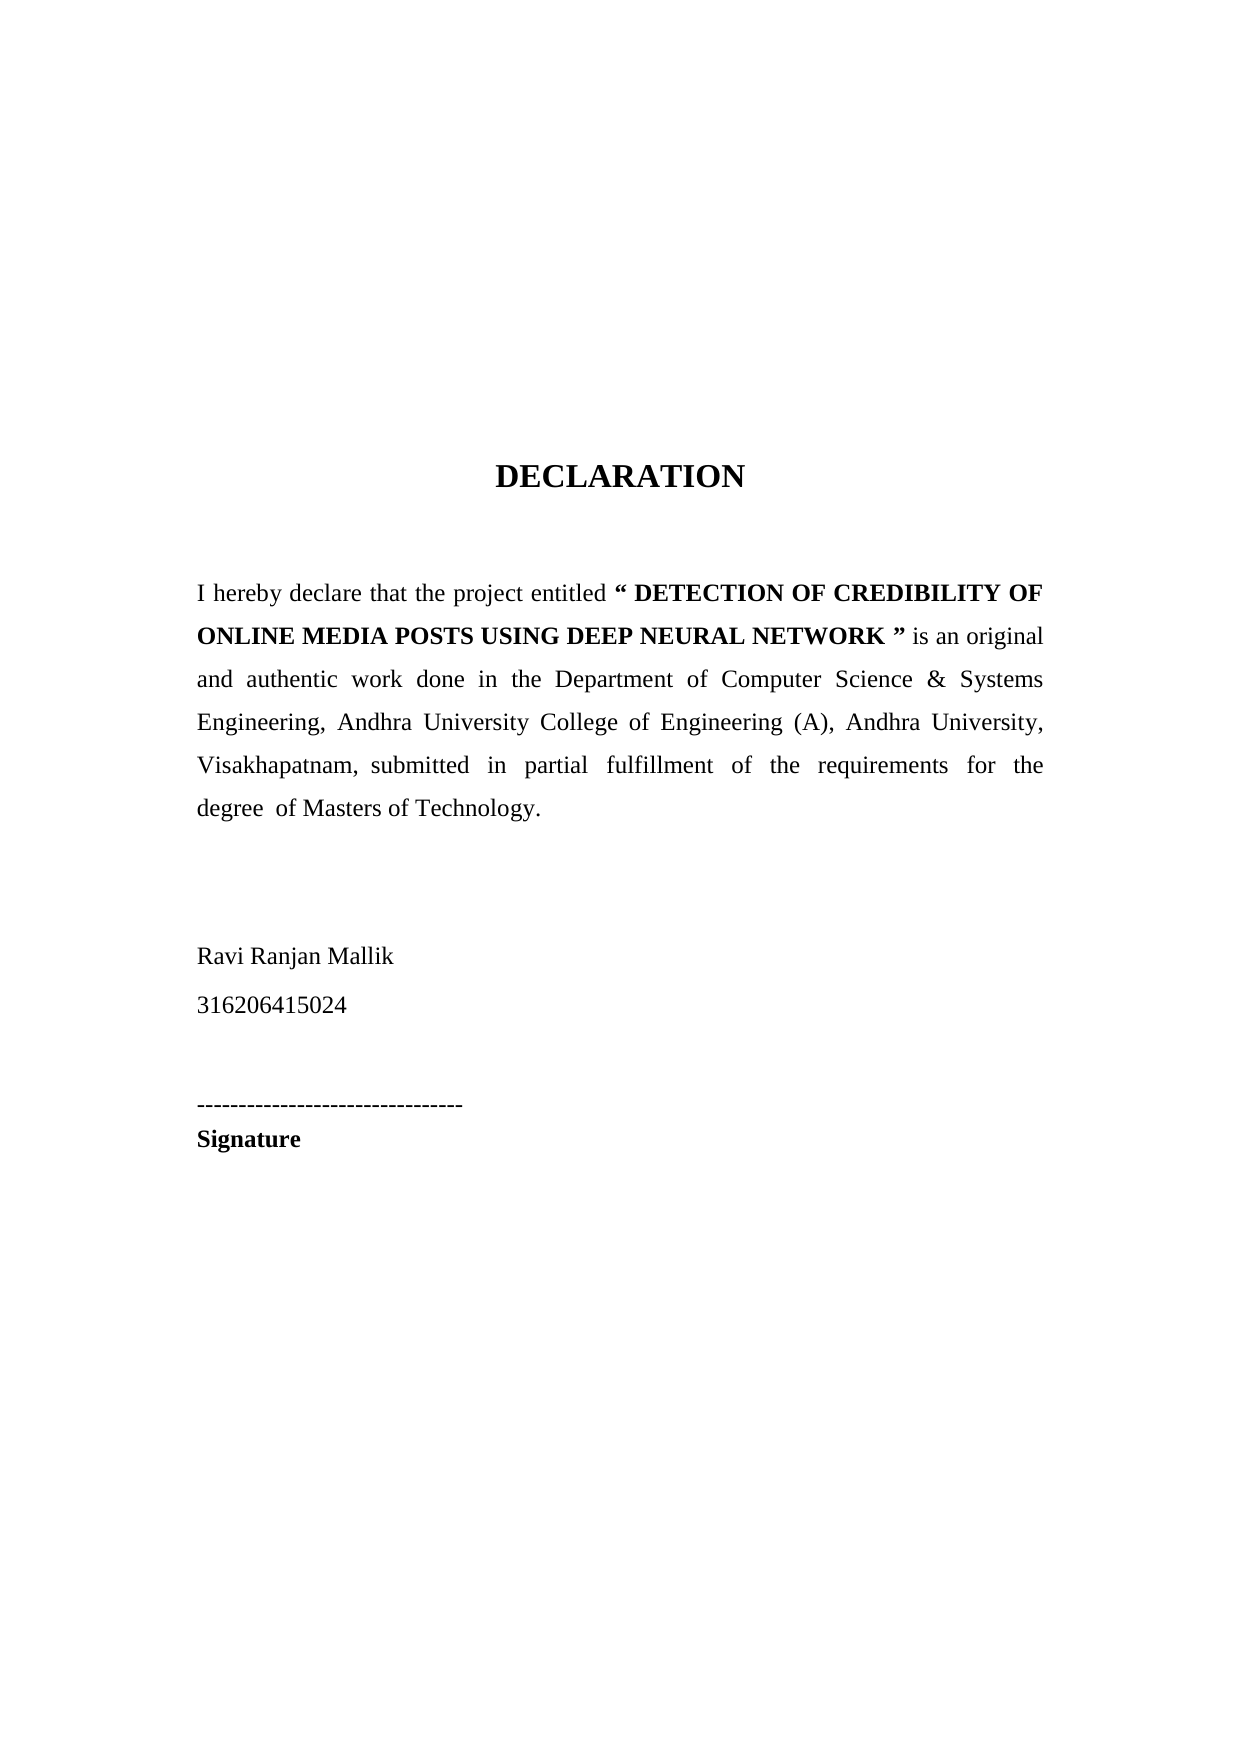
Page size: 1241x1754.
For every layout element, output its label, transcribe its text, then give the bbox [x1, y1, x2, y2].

text 316206415024 [197, 991, 1044, 1019]
text I hereby declare that the project entitled “ DETECTION OF CREDIBILITY OF ONLINE MEDIA POSTS USING DEEP NEURAL NETWORK ” is an original and authentic work done in the Department of Computer Science & Systems Engineering, Andhra University College of Engineering (A), Andhra University, Visakhapatnam, submitted in partial fulfillment of the requirements for the degree of Masters of Technology. [197, 578, 1044, 822]
text DECLARATION [187, 457, 1053, 495]
text Ravi Ranjan Mallik [197, 941, 1044, 970]
text -------------------------------- [197, 1089, 1044, 1118]
text Signature [197, 1124, 1044, 1153]
